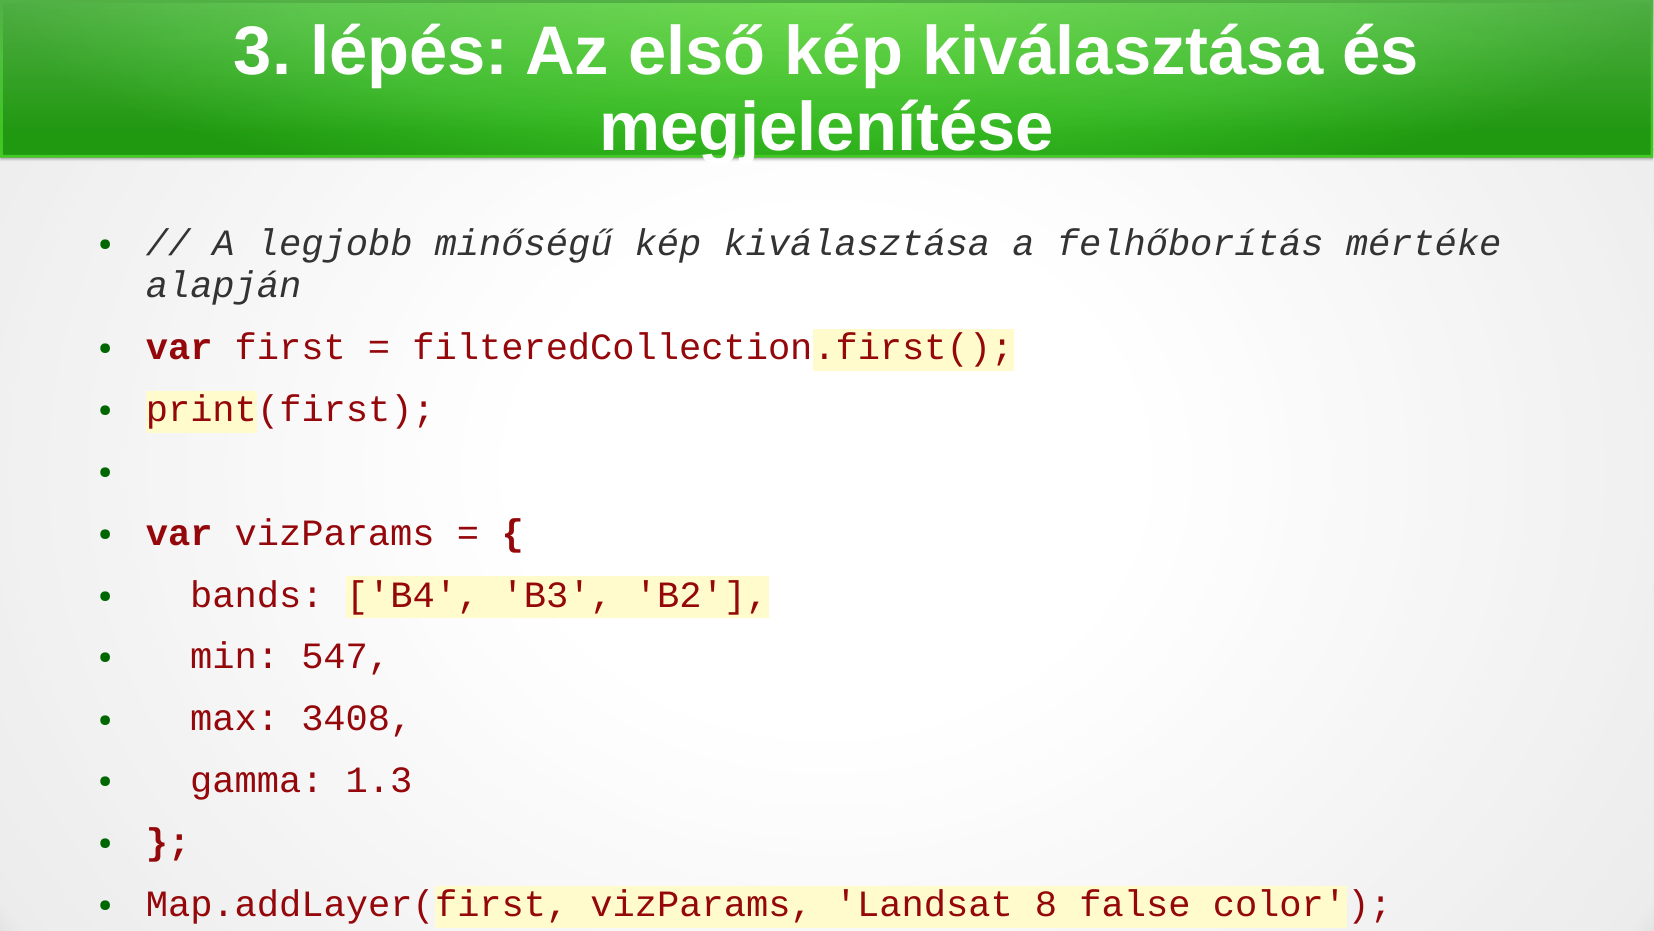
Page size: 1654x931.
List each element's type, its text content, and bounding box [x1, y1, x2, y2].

title 3. lépés: Az első kép kiválasztása és megjelenítése [82, 12, 1571, 166]
list // A legjobb minőségű kép kiválasztása a felhőborítás mértéke alapján var first = filteredCollection.first(); print(first); var vizParams = { bands: ['B4', 'B3', 'B2'], min: 547, max: 3408, gamma: 1.3 }; Map.addLayer(first, vizParams, 'Landsat 8 false color'); [82, 224, 1571, 931]
